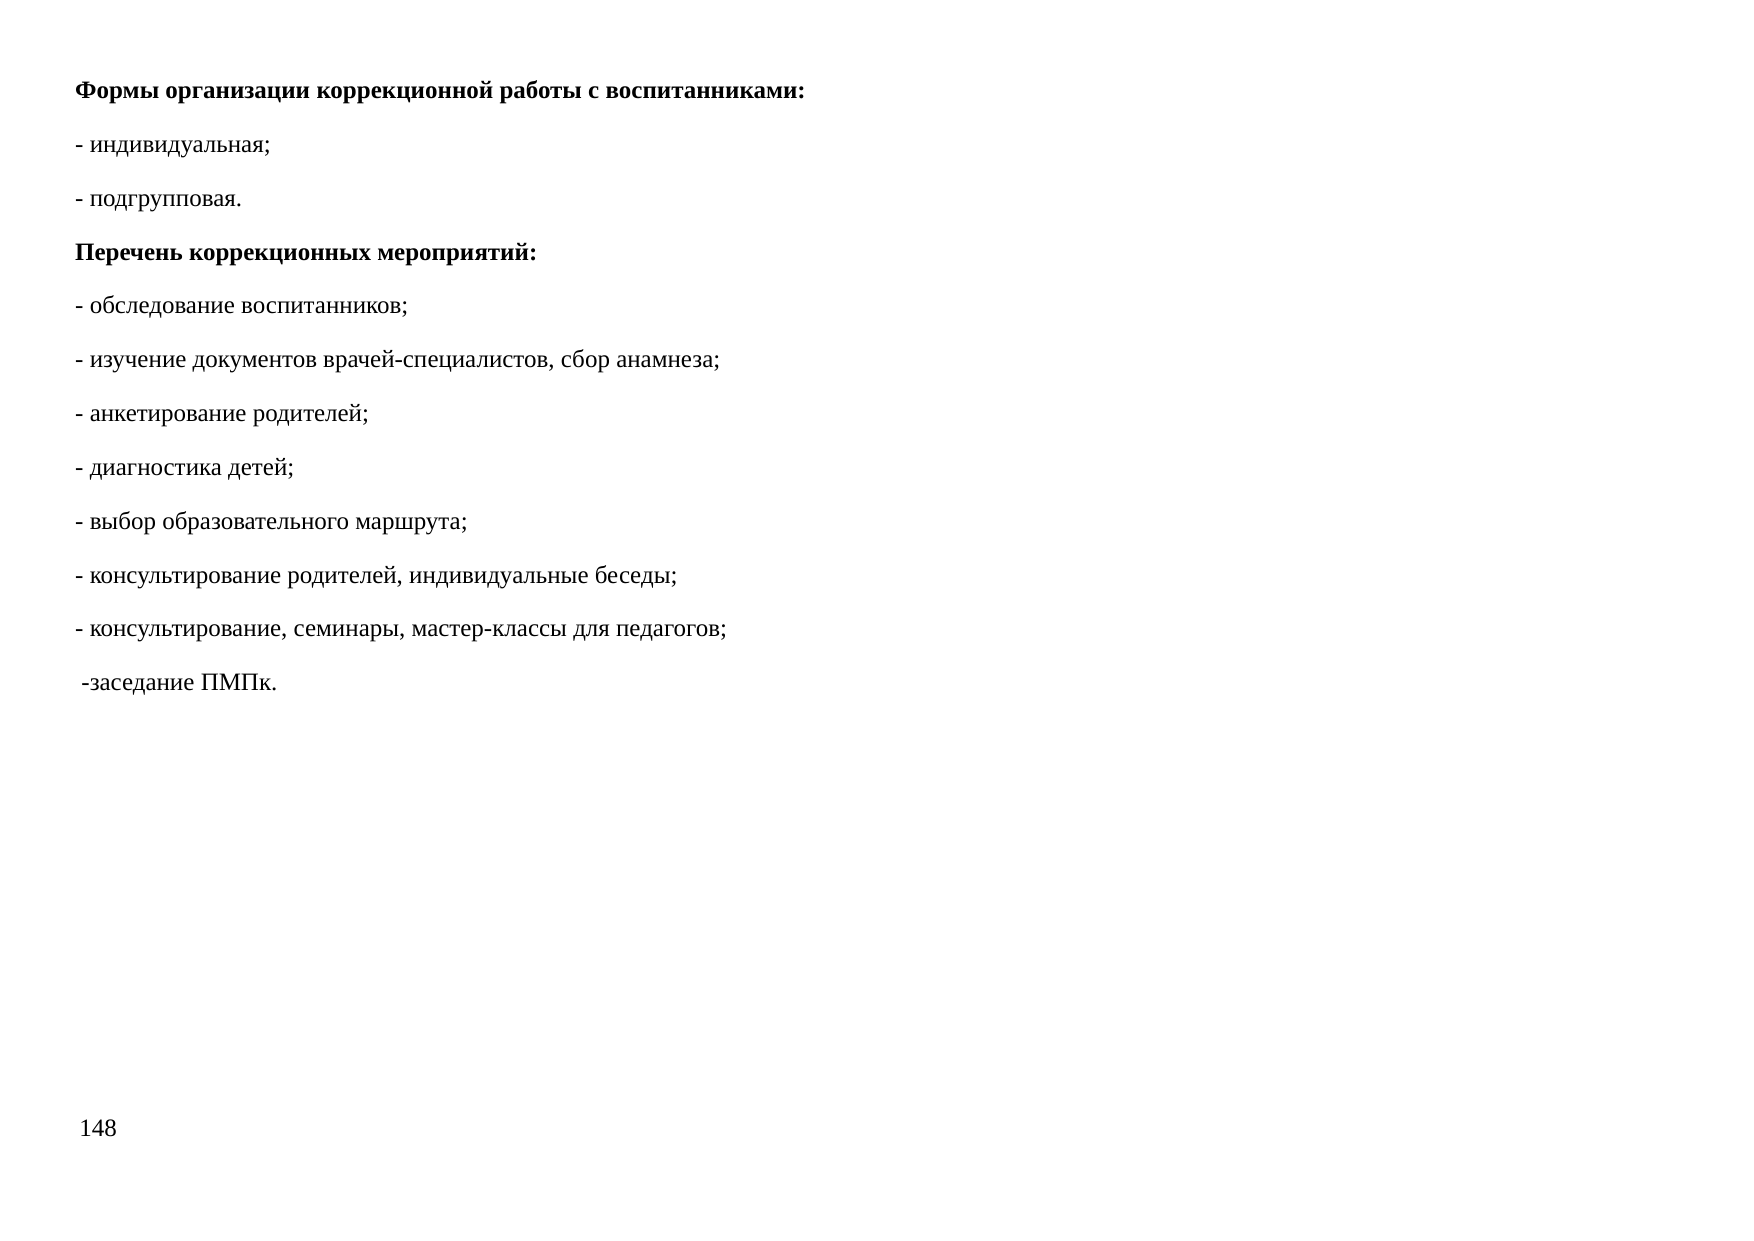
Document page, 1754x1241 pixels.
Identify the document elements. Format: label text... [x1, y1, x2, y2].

text - подгрупповая. [75, 183, 1679, 211]
text - выбор образовательного маршрута; [75, 506, 1679, 534]
text - изучение документов врачей-специалистов, сбор анамнеза; [75, 344, 1679, 373]
text - диагностика детей; [75, 452, 1679, 481]
text Перечень коррекционных мероприятий: [75, 237, 1679, 265]
text - анкетирование родителей; [75, 398, 1679, 427]
text - консультирование родителей, индивидуальные беседы; [75, 560, 1679, 588]
text - обследование воспитанников; [75, 290, 1679, 319]
text -заседание ПМПк. [75, 667, 1679, 696]
text - консультирование, семинары, мастер-классы для педагогов; [75, 613, 1679, 642]
text - индивидуальная; [75, 129, 1679, 158]
text Формы организации коррекционной работы с воспитанниками: [75, 75, 1679, 104]
